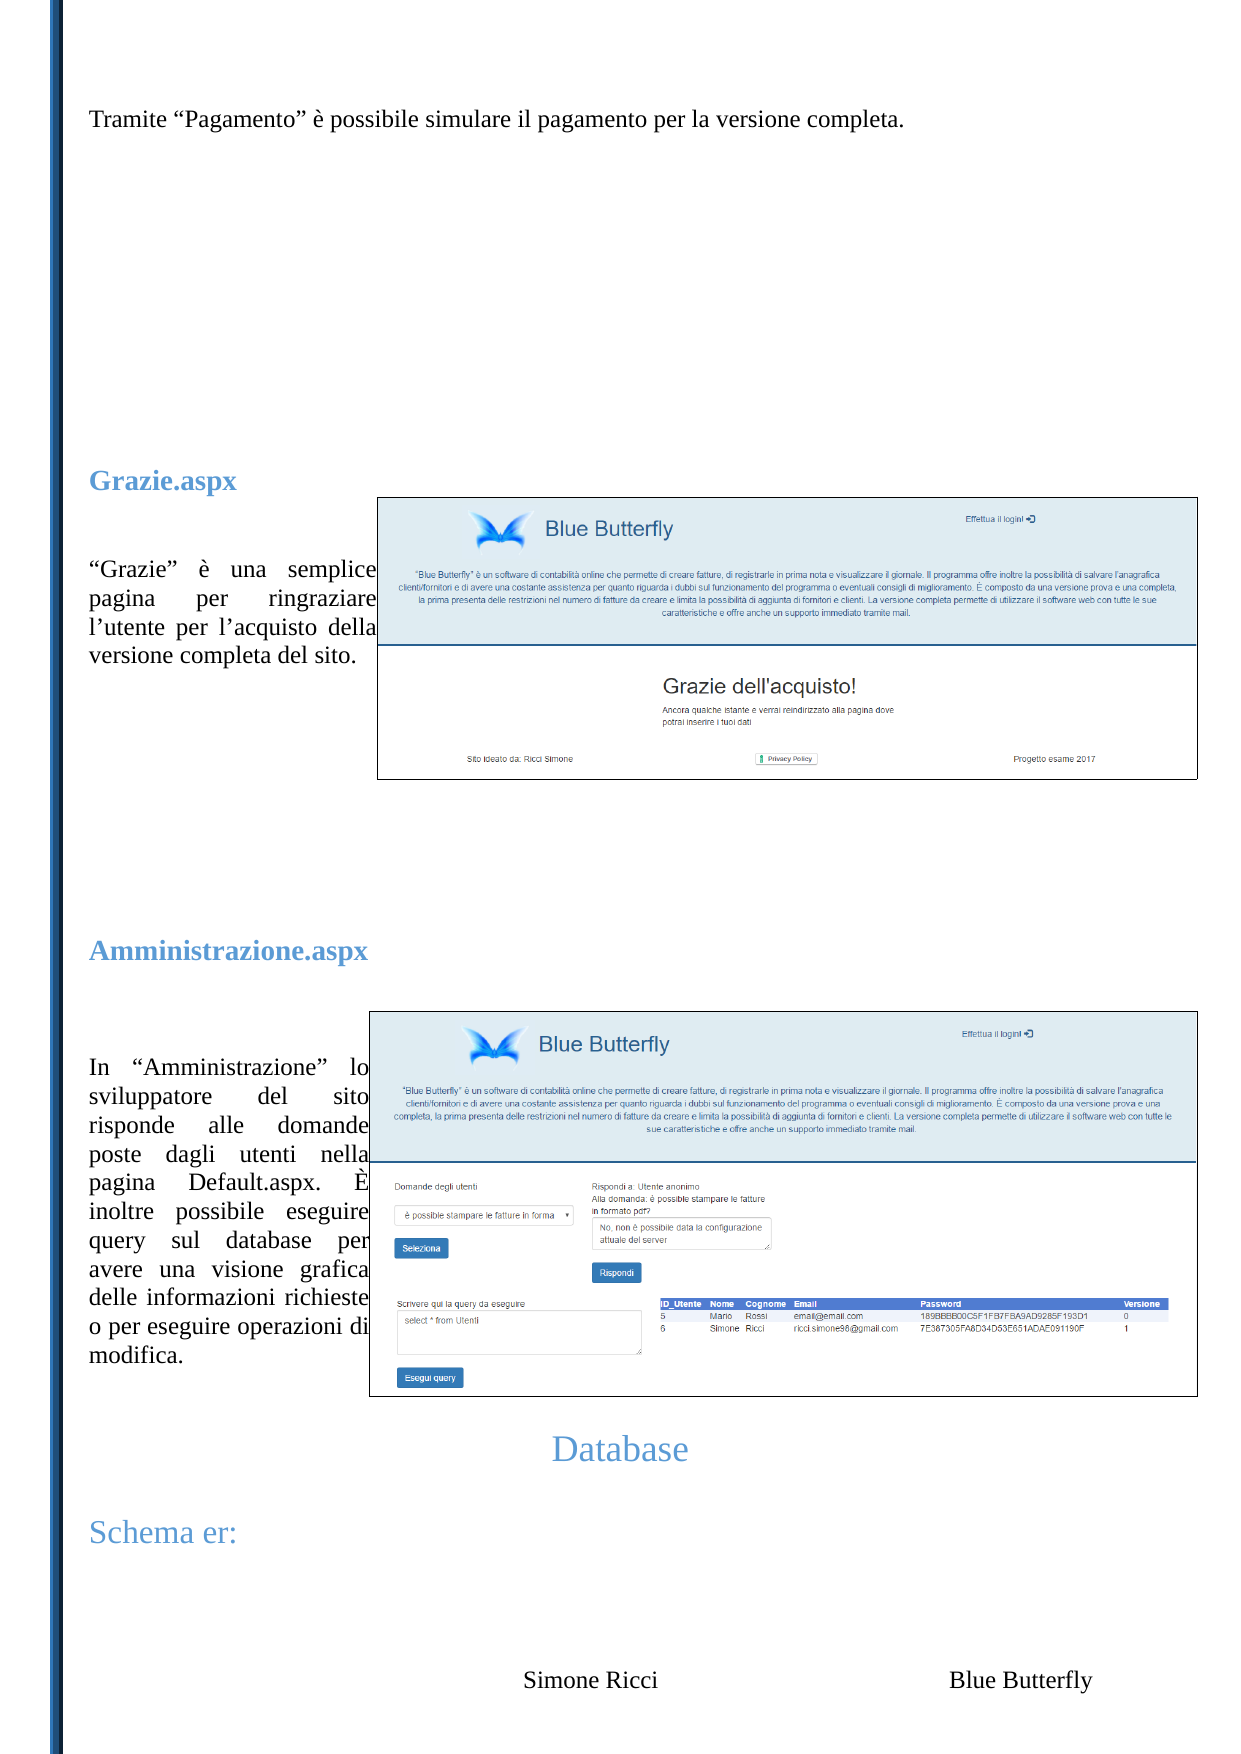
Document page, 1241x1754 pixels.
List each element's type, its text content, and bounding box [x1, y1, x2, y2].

text In “Amministrazione” lo sviluppatore del sito risponde alle domande poste dagli utenti nella pagina Default.aspx. È inoltre possibile eseguire query sul database per avere una visione grafica delle informazioni richieste o per eseguire operazioni di modifica. [89, 1052, 369, 1369]
text Database [89, 1426, 1151, 1469]
text Grazie.aspx [89, 463, 1151, 497]
text Schema er: [89, 1512, 1151, 1551]
text Amministrazione.aspx [89, 933, 1151, 966]
text Tramite “Pagamento” è possibile simulare il pagamento per la versione completa. [89, 104, 1151, 132]
text “Grazie” è una semplice pagina per ringraziare l’utente per l’acquisto della versione completa del sito. [89, 554, 377, 669]
